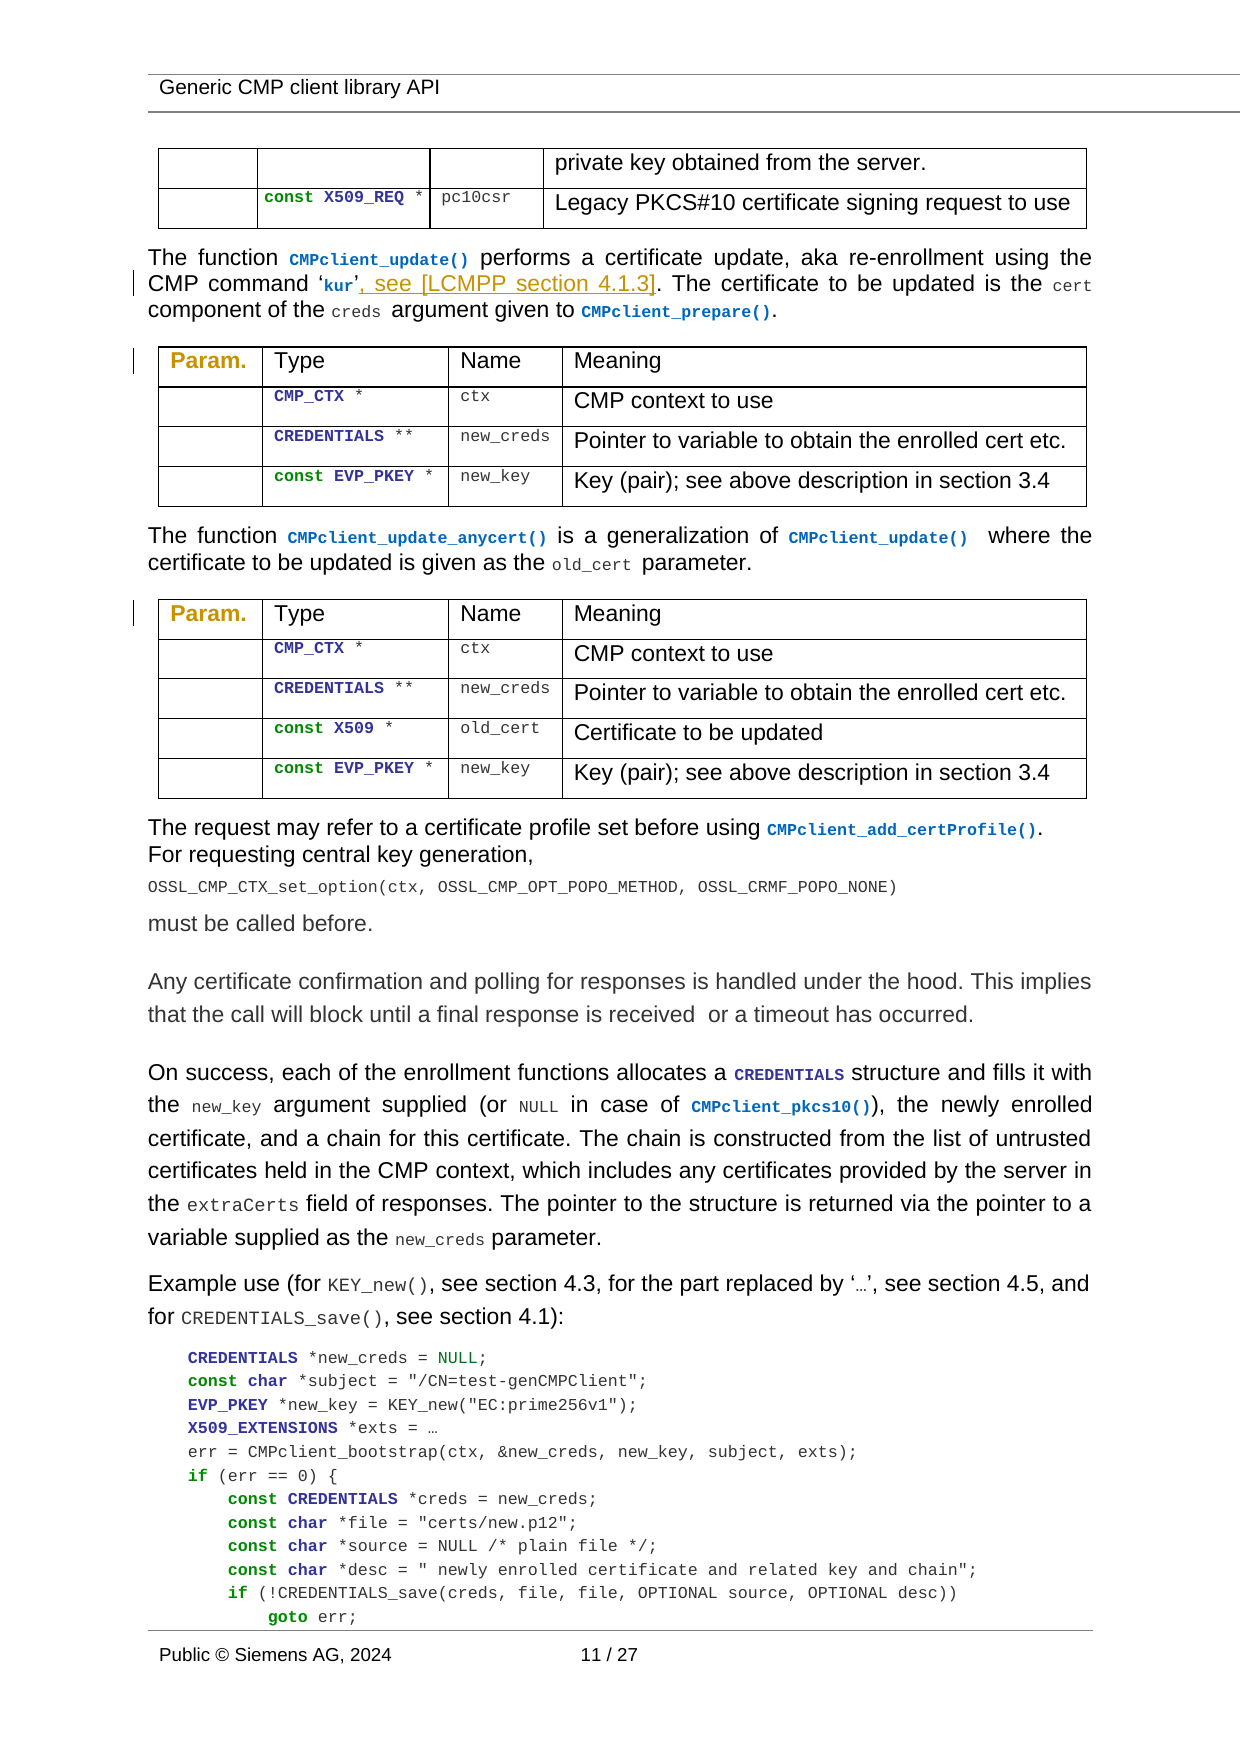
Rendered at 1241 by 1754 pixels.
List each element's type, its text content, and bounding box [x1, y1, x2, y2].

text must be called before. [148, 910, 1092, 936]
text const char *source = NULL /* plain file */; [148, 1538, 1092, 1557]
text const char *desc = " newly enrolled certificate and related key and chain"; [148, 1561, 1092, 1580]
text Example use (for KEY_new(), see section 4.3, for the part replaced by ‘…’, see section 4.5, and for CREDENTIALS_save(), see section 4.1): [148, 1269, 1092, 1330]
table_cell CMP context to use [563, 388, 1086, 426]
table_cell [159, 719, 262, 758]
table_cell [258, 149, 429, 188]
table_cell Pointer to variable to obtain the enrolled cert etc. [563, 679, 1086, 718]
text if (err == 0) { [148, 1467, 1092, 1486]
text const CREDENTIALS *creds = new_creds; [148, 1491, 1092, 1509]
table_cell CREDENTIALS ** [263, 679, 448, 718]
text The request may refer to a certificate profile set before using CMPclient_add_certProfile(). For requesting central key generation, [148, 814, 1092, 867]
text Any certificate confirmation and polling for responses is handled under the hood. This implies that the call will block until a final response is received or a timeout has occurred. [148, 968, 1092, 1027]
table_cell CMP_CTX * [263, 640, 448, 678]
table_cell [159, 427, 262, 466]
text if (!CREDENTIALS_save(creds, file, file, OPTIONAL source, OPTIONAL desc)) [148, 1585, 1092, 1604]
text OSSL_CMP_CTX_set_option(ctx, OSSL_CMP_OPT_POPO_METHOD, OSSL_CRMF_POPO_NONE) [148, 879, 1092, 898]
table_header Name [449, 348, 562, 386]
table_cell pc10csr [431, 189, 543, 227]
table_cell [431, 149, 543, 188]
table_cell [159, 640, 262, 678]
text EVP_PKEY *new_key = KEY_new("EC:prime256v1"); [148, 1397, 1092, 1415]
table_header Param. [159, 348, 262, 386]
text The function CMPclient_update_anycert() is a generalization of CMPclient_update() where the certificate to be updated is given as the old_cert parameter. [148, 522, 1092, 575]
text err = CMPclient_bootstrap(ctx, &new_creds, new_key, subject, exts); [148, 1444, 1092, 1462]
table_cell const X509_REQ * [258, 189, 429, 227]
table_cell new_creds [449, 679, 562, 718]
table_cell [159, 759, 262, 798]
table_cell new_key [449, 759, 562, 798]
table_cell ctx [449, 640, 562, 678]
table_cell Legacy PKCS#10 certificate signing request to use [544, 189, 1086, 227]
text X509_EXTENSIONS *exts = … [148, 1420, 1092, 1439]
table_cell [159, 149, 257, 188]
table_header Type [263, 600, 448, 638]
table_cell old_cert [449, 719, 562, 758]
table_cell private key obtained from the server. [544, 149, 1086, 188]
table_cell CMP_CTX * [263, 388, 448, 426]
table_cell const X509 * [263, 719, 448, 758]
text goto err; [148, 1608, 1092, 1627]
text On success, each of the enrollment functions allocates a CREDENTIALS structure and fills it with the new_key argument supplied (or NULL in case of CMPclient_pkcs10()), the newly enrolled certificate, and a chain for this certificate. The chain is constructed from the list of untrusted certificates held in the CMP context, which includes any certificates provided by the server in the extraCerts field of responses. The pointer to the structure is returned via the pointer to a variable supplied as the new_creds parameter. [148, 1058, 1092, 1250]
table_header Type [263, 348, 448, 386]
table_header Meaning [563, 348, 1086, 386]
table_cell [159, 467, 262, 506]
text const char *subject = "/CN=test-genCMPClient"; [148, 1373, 1092, 1392]
table_cell new_creds [449, 427, 562, 466]
table_cell [159, 679, 262, 718]
table_cell Certificate to be updated [563, 719, 1086, 758]
table_header Name [449, 600, 562, 638]
table_cell [159, 388, 262, 426]
table_cell Pointer to variable to obtain the enrolled cert etc. [563, 427, 1086, 466]
table_cell CREDENTIALS ** [263, 427, 448, 466]
table_cell ctx [449, 388, 562, 426]
table_cell Key (pair); see above description in section 3.4 [563, 467, 1086, 506]
table_cell [159, 189, 257, 227]
table_cell new_key [449, 467, 562, 506]
table_header Meaning [563, 600, 1086, 638]
table_cell CMP context to use [563, 640, 1086, 678]
table_cell Key (pair); see above description in section 3.4 [563, 759, 1086, 798]
text The function CMPclient_update() performs a certificate update, aka re-enrollment using the CMP command ‘kur’, see [LCMPP section 4.1.3]. The certificate to be updated is the cert component of the creds argument given to CMPclient_prepare(). [148, 243, 1092, 323]
text const char *file = "certs/new.p12"; [148, 1514, 1092, 1533]
text CREDENTIALS *new_creds = NULL; [148, 1349, 1092, 1368]
table_cell const EVP_PKEY * [263, 759, 448, 798]
table_cell const EVP_PKEY * [263, 467, 448, 506]
table_header Param. [159, 600, 262, 638]
